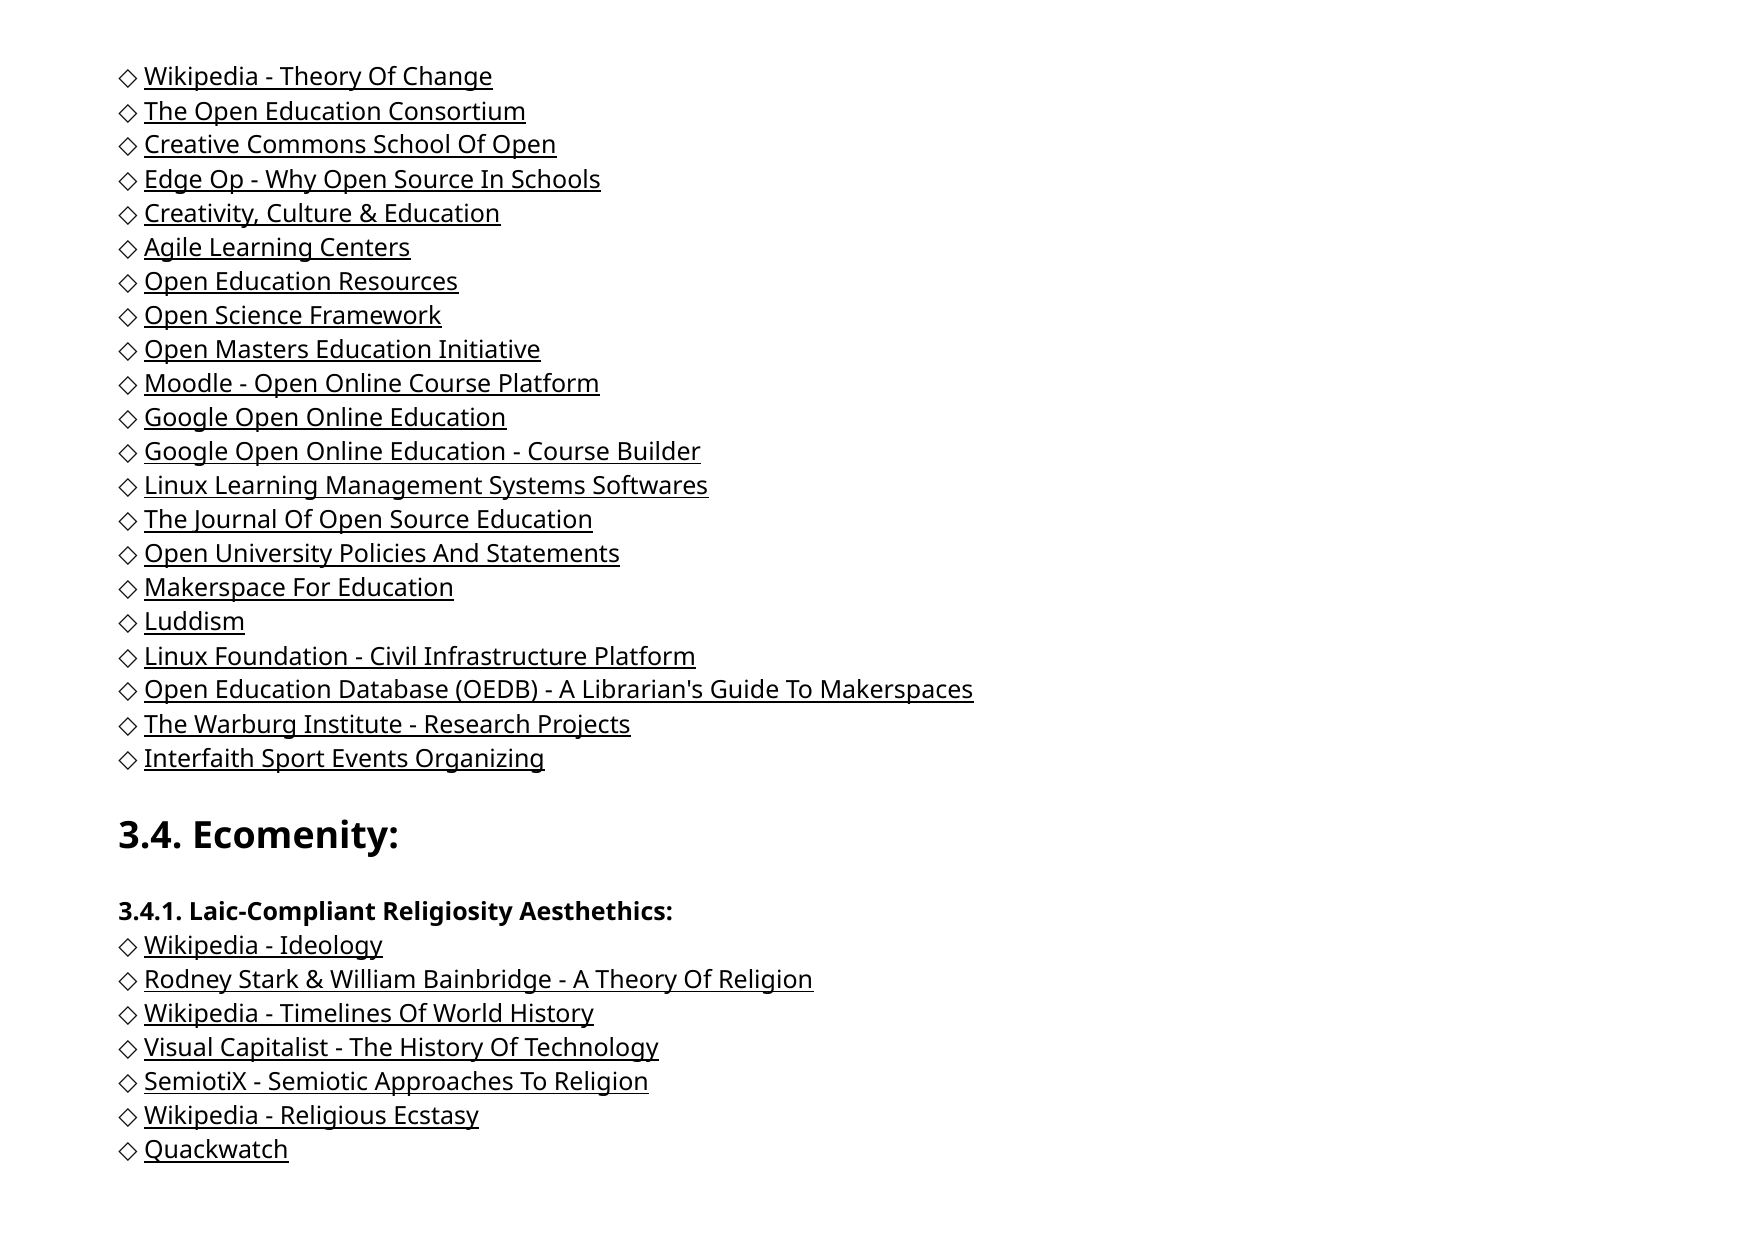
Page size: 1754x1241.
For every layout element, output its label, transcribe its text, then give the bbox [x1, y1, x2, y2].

text ◇ Quackwatch [118, 1132, 1695, 1166]
text ◇ The Warburg Institute - Research Projects [118, 706, 1695, 740]
text ◇ Luddism [118, 604, 1695, 638]
text ◇ Moodle - Open Online Course Platform [118, 366, 1695, 400]
text ◇ Open Science Framework [118, 297, 1695, 332]
text ◇ Makerspace For Education [118, 570, 1695, 604]
text ◇ Rodney Stark & William Bainbridge - A Theory Of Religion [118, 962, 1695, 996]
text ◇ Creative Commons School Of Open [118, 127, 1695, 161]
text ◇ Visual Capitalist - The History Of Technology [118, 1030, 1695, 1064]
text ◇ Linux Learning Management Systems Softwares [118, 468, 1695, 502]
text ◇ Open Education Database (OEDB) - A Librarian's Guide To Makerspaces [118, 672, 1695, 706]
text ◇ Google Open Online Education [118, 400, 1695, 434]
text ◇ Wikipedia - Ideology [118, 928, 1695, 962]
text ◇ Open University Policies And Statements [118, 536, 1695, 570]
text ◇ Agile Learning Centers [118, 229, 1695, 263]
text 3.4. Ecomenity: [118, 808, 1695, 859]
text ◇ Wikipedia - Theory Of Change [118, 59, 1695, 93]
text ◇ The Journal Of Open Source Education [118, 502, 1695, 536]
text ◇ Edge Op - Why Open Source In Schools [118, 161, 1695, 195]
text ◇ Google Open Online Education - Course Builder [118, 434, 1695, 468]
text ◇ Wikipedia - Timelines Of World History [118, 996, 1695, 1030]
text ◇ Open Masters Education Initiative [118, 332, 1695, 366]
text ◇ SemiotiX - Semiotic Approaches To Religion [118, 1064, 1695, 1098]
text ◇ Open Education Resources [118, 263, 1695, 297]
text ◇ Linux Foundation - Civil Infrastructure Platform [118, 638, 1695, 672]
text 3.4.1. Laic-Compliant Religiosity Aesthethics: [118, 893, 1695, 928]
text ◇ Interfaith Sport Events Organizing [118, 740, 1695, 774]
text ◇ Wikipedia - Religious Ecstasy [118, 1098, 1695, 1132]
text ◇ Creativity, Culture & Education [118, 195, 1695, 229]
text ◇ The Open Education Consortium [118, 93, 1695, 127]
